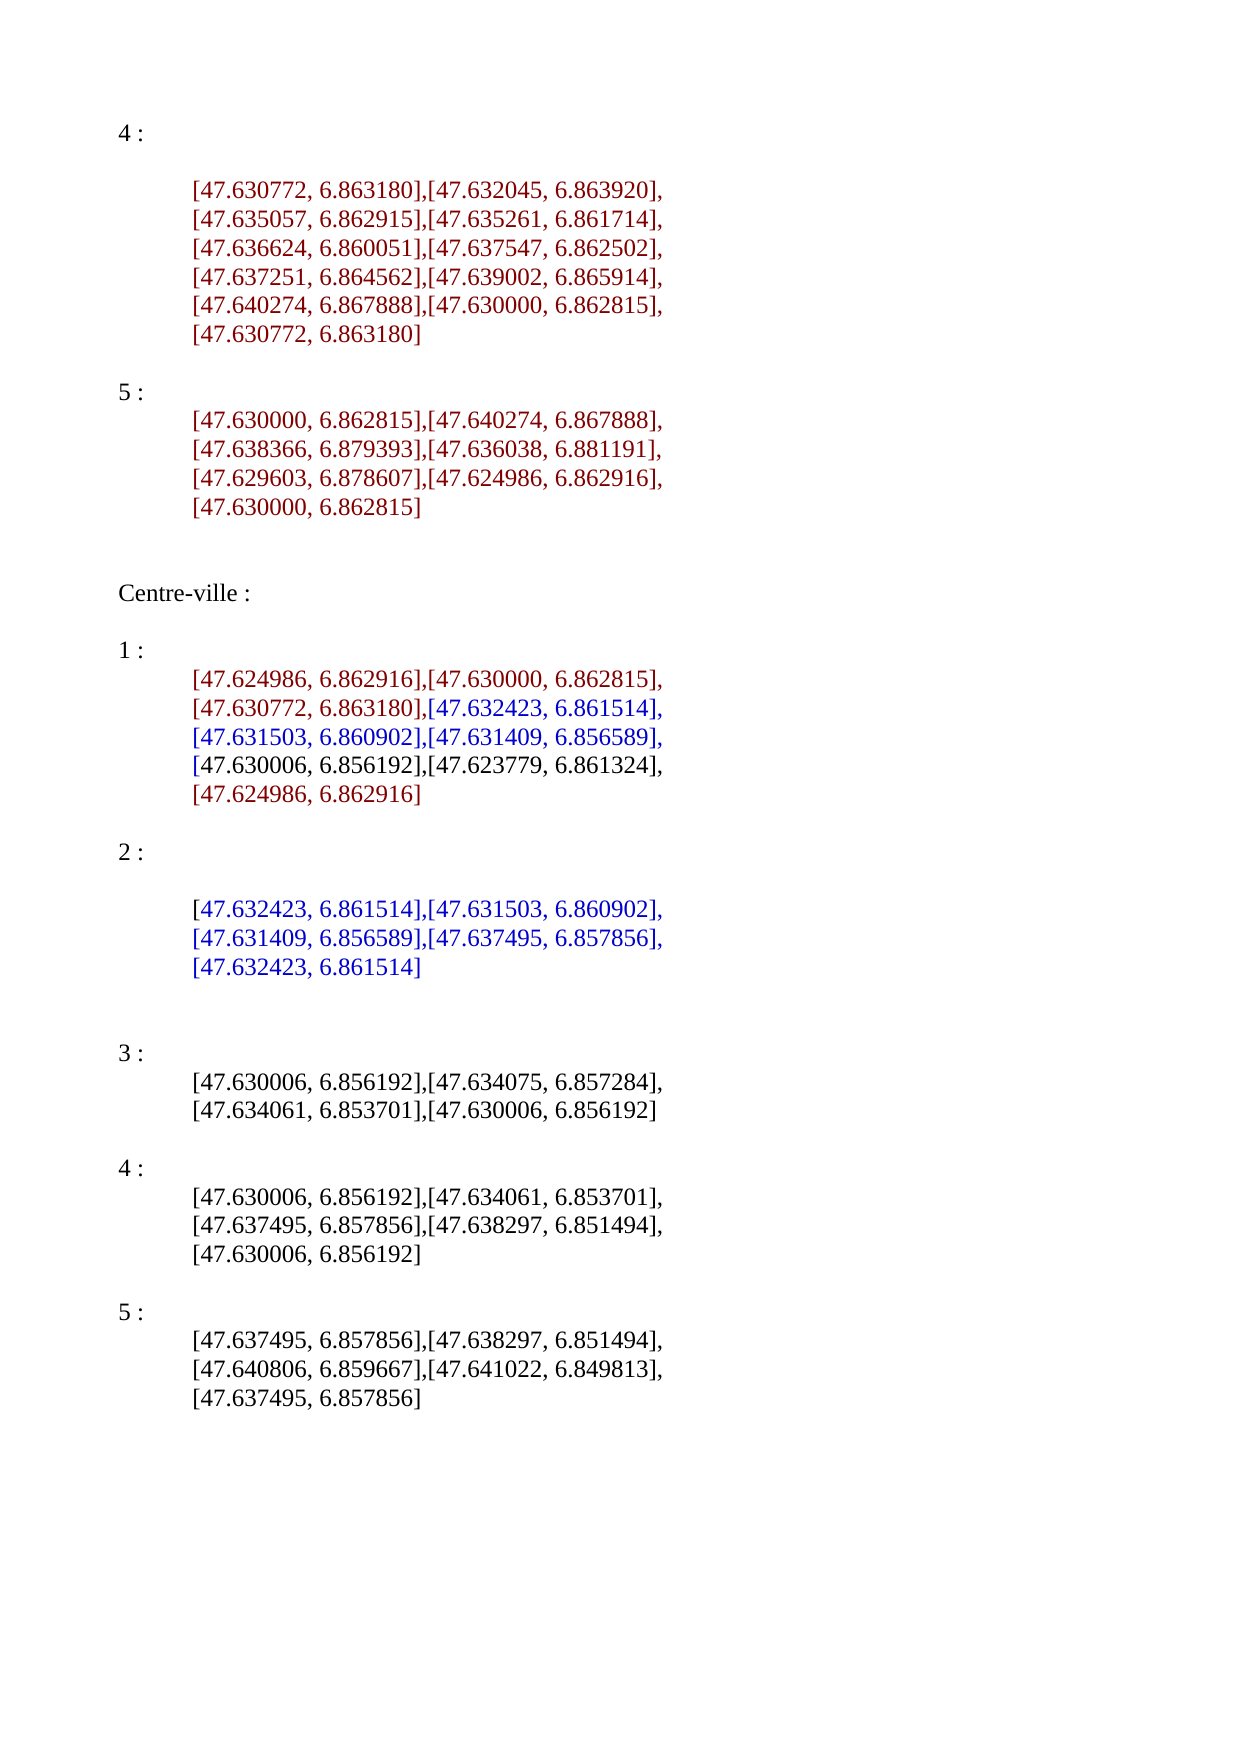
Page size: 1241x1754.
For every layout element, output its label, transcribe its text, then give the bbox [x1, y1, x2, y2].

text [47.630772, 6.863180] [118, 319, 1122, 348]
text [47.640274, 6.867888],[47.630000, 6.862815], [118, 291, 1122, 319]
text [47.624986, 6.862916] [118, 779, 1122, 808]
text [47.637251, 6.864562],[47.639002, 6.865914], [118, 262, 1122, 291]
text [47.635057, 6.862915],[47.635261, 6.861714], [118, 204, 1122, 233]
text [47.630772, 6.863180],[47.632045, 6.863920], [118, 176, 1122, 204]
text [47.630006, 6.856192],[47.634061, 6.853701], [118, 1182, 1122, 1211]
text 4 : [118, 1153, 1122, 1182]
text [47.638366, 6.879393],[47.636038, 6.881191], [118, 434, 1122, 463]
text [47.630006, 6.856192],[47.623779, 6.861324], [118, 751, 1122, 779]
text [47.624986, 6.862916],[47.630000, 6.862815], [118, 664, 1122, 693]
text [47.632423, 6.861514],[47.631503, 6.860902], [118, 894, 1122, 923]
text 3 : [118, 1038, 1122, 1067]
text [47.629603, 6.878607],[47.624986, 6.862916], [118, 463, 1122, 492]
text [47.637495, 6.857856] [118, 1383, 1122, 1412]
text 5 : [118, 1297, 1122, 1326]
text [47.630000, 6.862815],[47.640274, 6.867888], [118, 406, 1122, 434]
text [47.636624, 6.860051],[47.637547, 6.862502], [118, 233, 1122, 262]
text [47.630000, 6.862815] [118, 492, 1122, 521]
text 4 : [118, 118, 1122, 147]
text [47.637495, 6.857856],[47.638297, 6.851494], [118, 1211, 1122, 1239]
text [47.631409, 6.856589],[47.637495, 6.857856], [118, 923, 1122, 952]
text [47.630006, 6.856192] [118, 1239, 1122, 1268]
text [47.630006, 6.856192],[47.634075, 6.857284], [118, 1067, 1122, 1096]
text [47.634061, 6.853701],[47.630006, 6.856192] [118, 1096, 1122, 1124]
text [47.632423, 6.861514] [118, 952, 1122, 981]
text [47.637495, 6.857856],[47.638297, 6.851494], [118, 1326, 1122, 1354]
text 5 : [118, 377, 1122, 406]
text [47.630772, 6.863180],[47.632423, 6.861514], [118, 693, 1122, 722]
text 2 : [118, 837, 1122, 866]
text [47.631503, 6.860902],[47.631409, 6.856589], [118, 722, 1122, 751]
text Centre-ville : [118, 578, 1122, 607]
text 1 : [118, 636, 1122, 664]
text [47.640806, 6.859667],[47.641022, 6.849813], [118, 1354, 1122, 1383]
